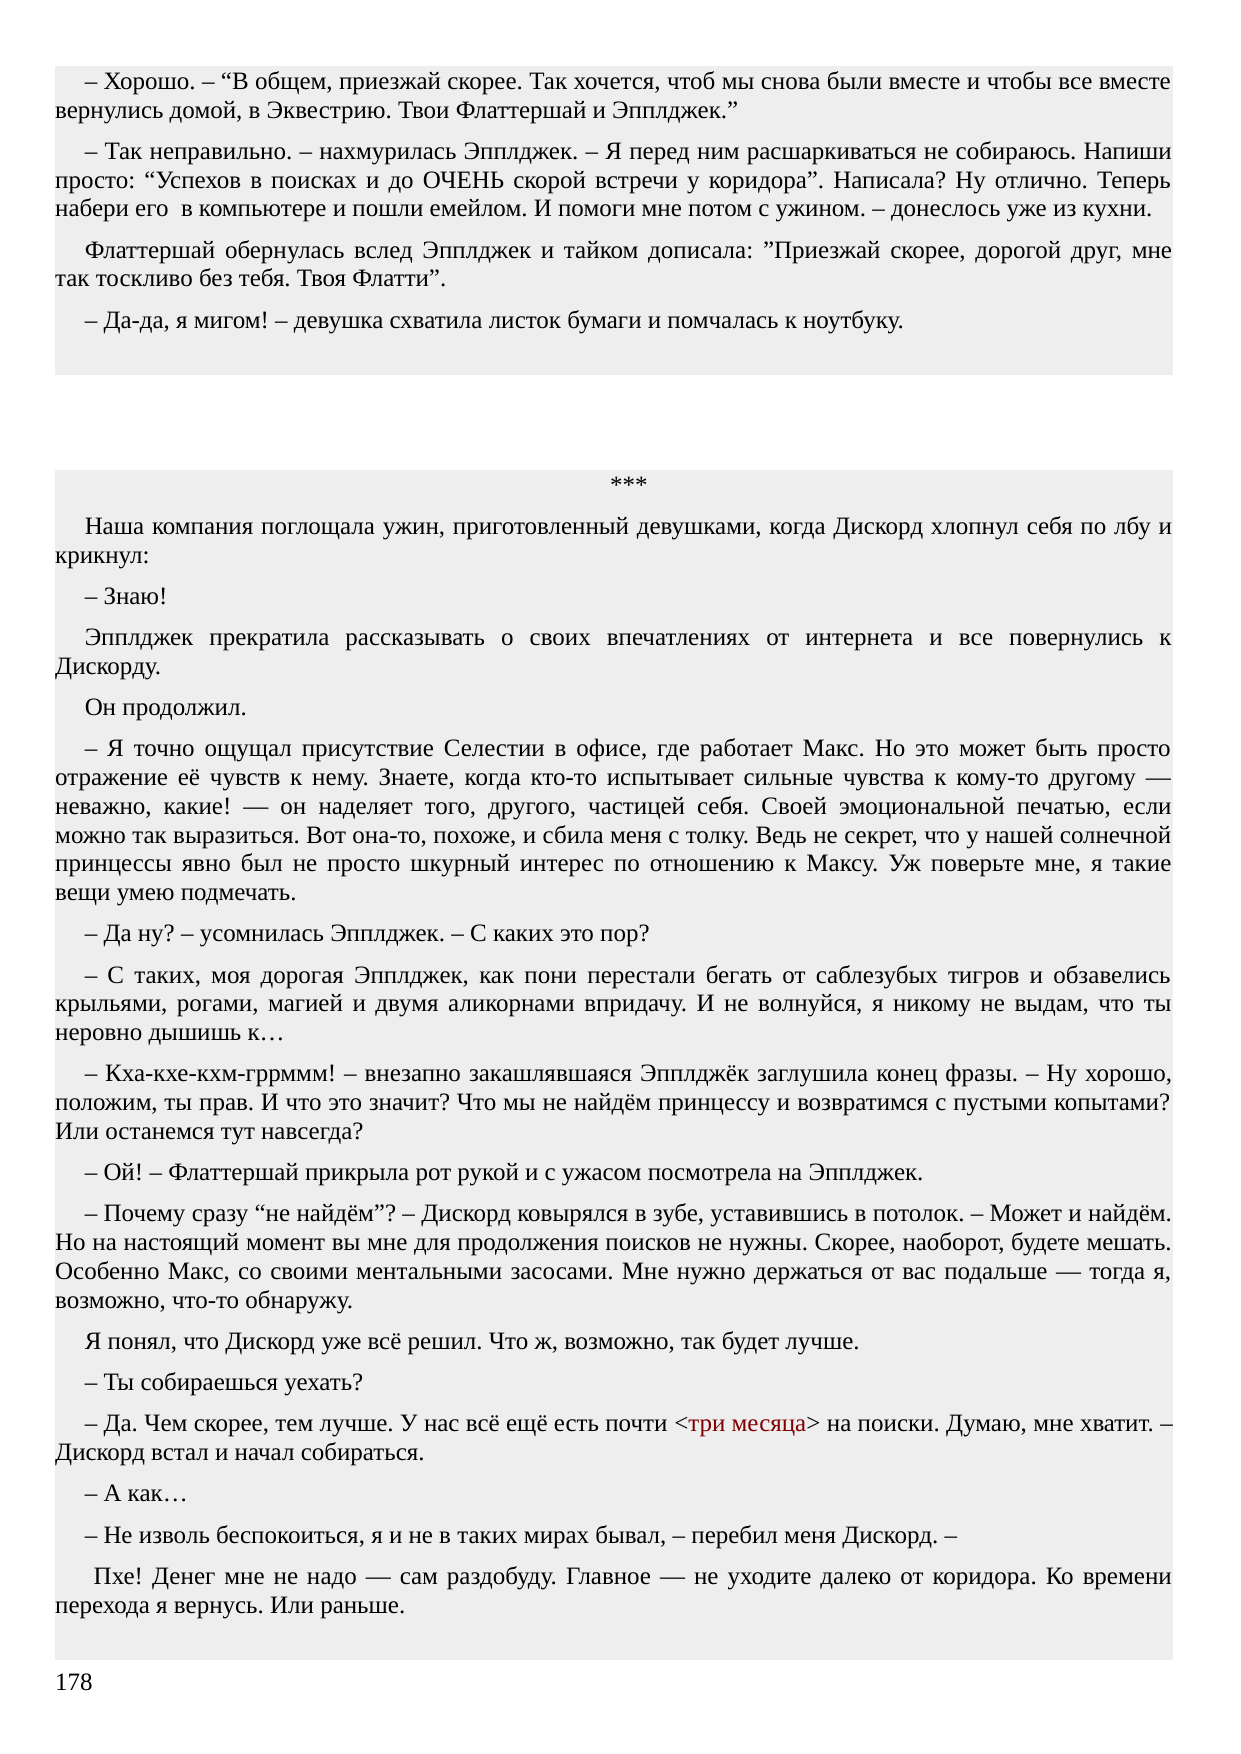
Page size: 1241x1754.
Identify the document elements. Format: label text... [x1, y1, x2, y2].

text Флаттершай обернулась вслед Эпплджек и тайком дописала: ”Приезжай скорее, дорогой друг, мне так тоскливо без тебя. Твоя Флатти”. [55, 235, 1173, 292]
text Он продолжил. [55, 692, 1173, 721]
text – Я точно ощущал присутствие Селестии в офисе, где работает Макс. Но это может быть просто отражение её чувств к нему. Знаете, когда кто-то испытывает сильные чувства к кому-то другому — неважно, какие! — он наделяет того, другого, частицей себя. Своей эмоциональной печатью, если можно так выразиться. Вот она-то, похоже, и сбила меня с толку. Ведь не секрет, что у нашей солнечной принцессы явно был не просто шкурный интерес по отношению к Максу. Уж поверьте мне, я такие вещи умею подмечать. [55, 733, 1173, 906]
text – Не изволь беспокоиться, я и не в таких мирах бывал, – перебил меня Дискорд. – [55, 1520, 1173, 1548]
text Пхе! Денег мне не надо — сам раздобуду. Главное — не уходите далеко от коридора. Ко времени перехода я вернусь. Или раньше. [55, 1561, 1173, 1618]
text – Кха-кхе-кхм-гррммм! – внезапно закашлявшаяся Эпплджёк заглушила конец фразы. – Ну хорошо, положим, ты прав. И что это значит? Что мы не найдём принцессу и возвратимся с пустыми копытами? Или останемся тут навсегда? [55, 1058, 1173, 1145]
text – Да. Чем скорее, тем лучше. У нас всё ещё есть почти <три месяца> на поиски. Думаю, мне хватит. – Дискорд встал и начал собираться. [55, 1408, 1173, 1466]
text – Да ну? – усомнилась Эпплджек. – С каких это пор? [55, 918, 1173, 947]
text – Знаю! [55, 581, 1173, 610]
text – Ой! – Флаттершай прикрыла рот рукой и с ужасом посмотрела на Эпплджек. [55, 1157, 1173, 1186]
text Эпплджек прекратила рассказывать о своих впечатлениях от интернета и все повернулись к Дискорду. [55, 622, 1173, 680]
text – Да-да, я мигом! – девушка схватила листок бумаги и помчалась к ноутбуку. [55, 305, 1173, 333]
text – Почему сразу “не найдём”? – Дискорд ковырялся в зубе, уставившись в потолок. – Может и найдём. Но на настоящий момент вы мне для продолжения поисков не нужны. Скорее, наоборот, будете мешать. Особенно Макс, со своими ментальными засосами. Мне нужно держаться от вас подальше — тогда я, возможно, что-то обнаружу. [55, 1198, 1173, 1313]
text Я понял, что Дискорд уже всё решил. Что ж, возможно, так будет лучше. [55, 1326, 1173, 1355]
text – А как… [55, 1478, 1173, 1507]
text – Хорошо. – “В общем, приезжай скорее. Так хочется, чтоб мы снова были вместе и чтобы все вместе вернулись домой, в Эквестрию. Твои Флаттершай и Эпплджек.” [55, 66, 1173, 123]
text – Ты собираешься уехать? [55, 1367, 1173, 1396]
text – Так неправильно. – нахмурилась Эпплджек. – Я перед ним расшаркиваться не собираюсь. Напиши просто: “Успехов в поисках и до ОЧЕНЬ скорой встречи у коридора”. Написала? Ну отлично. Теперь набери его в компьютере и пошли емейлом. И помоги мне потом с ужином. – донеслось уже из кухни. [55, 136, 1173, 222]
text – С таких, моя дорогая Эпплджек, как пони перестали бегать от саблезубых тигров и обзавелись крыльями, рогами, магией и двумя аликорнами впридачу. И не волнуйся, я никому не выдам, что ты неровно дышишь к… [55, 960, 1173, 1046]
text *** [55, 470, 1173, 498]
text Наша компания поглощала ужин, приготовленный девушками, когда Дискорд хлопнул себя по лбу и крикнул: [55, 511, 1173, 568]
